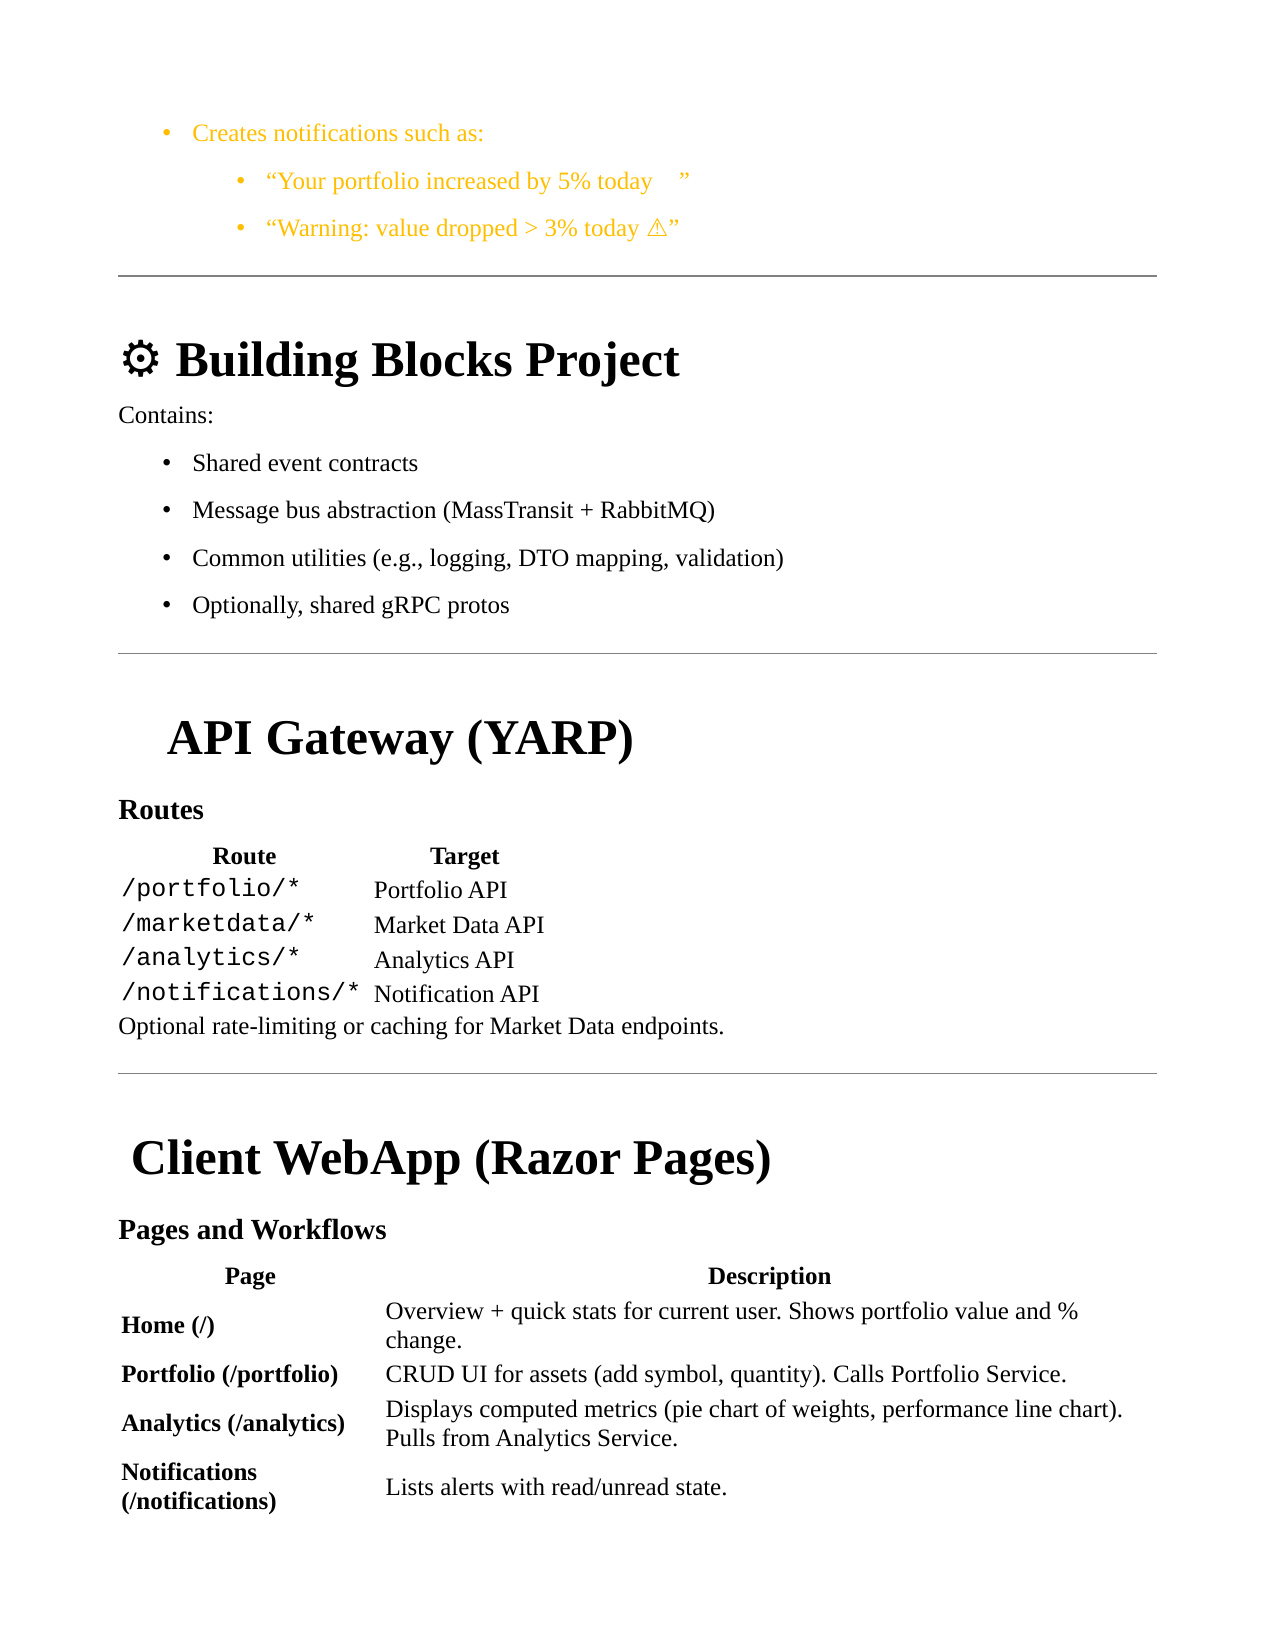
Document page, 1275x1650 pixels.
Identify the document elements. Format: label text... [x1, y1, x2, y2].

subtitle 🌐 API Gateway (YARP) [118, 707, 1157, 765]
list “Your portfolio increased by 5% today 🎉” [236, 166, 1157, 194]
table_cell Displays computed metrics (pie chart of weights, performance line chart). Pulls from Analytics Service. [383, 1391, 1157, 1454]
table_header Target [371, 838, 558, 873]
list Creates notifications such as: [162, 118, 1157, 147]
subtitle Pages and Workflows [118, 1212, 1157, 1246]
text Contains: [118, 400, 1157, 429]
table_cell CRUD UI for assets (add symbol, quantity). Calls Portfolio Service. [383, 1356, 1157, 1391]
table_header Page [118, 1259, 382, 1293]
text Optional rate-limiting or caching for Market Data endpoints. [118, 1011, 1157, 1040]
table_header Description [383, 1259, 1157, 1293]
table_cell Notification API [371, 976, 558, 1011]
table_cell /analytics/* [118, 942, 371, 976]
table_cell Analytics API [371, 942, 558, 976]
table_cell Portfolio API [371, 873, 558, 907]
table_cell /portfolio/* [118, 873, 371, 907]
table_cell Market Data API [371, 907, 558, 942]
table_cell Analytics (/analytics) [118, 1391, 382, 1454]
table_header Route [118, 838, 371, 873]
list Shared event contracts [162, 448, 1157, 477]
list Message bus abstraction (MassTransit + RabbitMQ) [162, 495, 1157, 524]
subtitle ⚙️ Building Blocks Project [118, 330, 1157, 388]
table_cell Overview + quick stats for current user. Shows portfolio value and % change. [383, 1293, 1157, 1356]
list Common utilities (e.g., logging, DTO mapping, validation) [162, 543, 1157, 572]
table_cell Home (/) [118, 1293, 382, 1356]
subtitle Routes [118, 792, 1157, 826]
table_cell Portfolio (/portfolio) [118, 1356, 382, 1391]
list “Warning: value dropped > 3% today ⚠️” [236, 213, 1157, 242]
subtitle 🖥️ Client WebApp (Razor Pages) [118, 1128, 1157, 1185]
table_cell /marketdata/* [118, 907, 371, 942]
table_cell Notifications (/notifications) [118, 1454, 382, 1518]
list Optionally, shared gRPC protos [162, 591, 1157, 619]
table_cell /notifications/* [118, 976, 371, 1011]
table_cell Lists alerts with read/unread state. [383, 1454, 1157, 1518]
